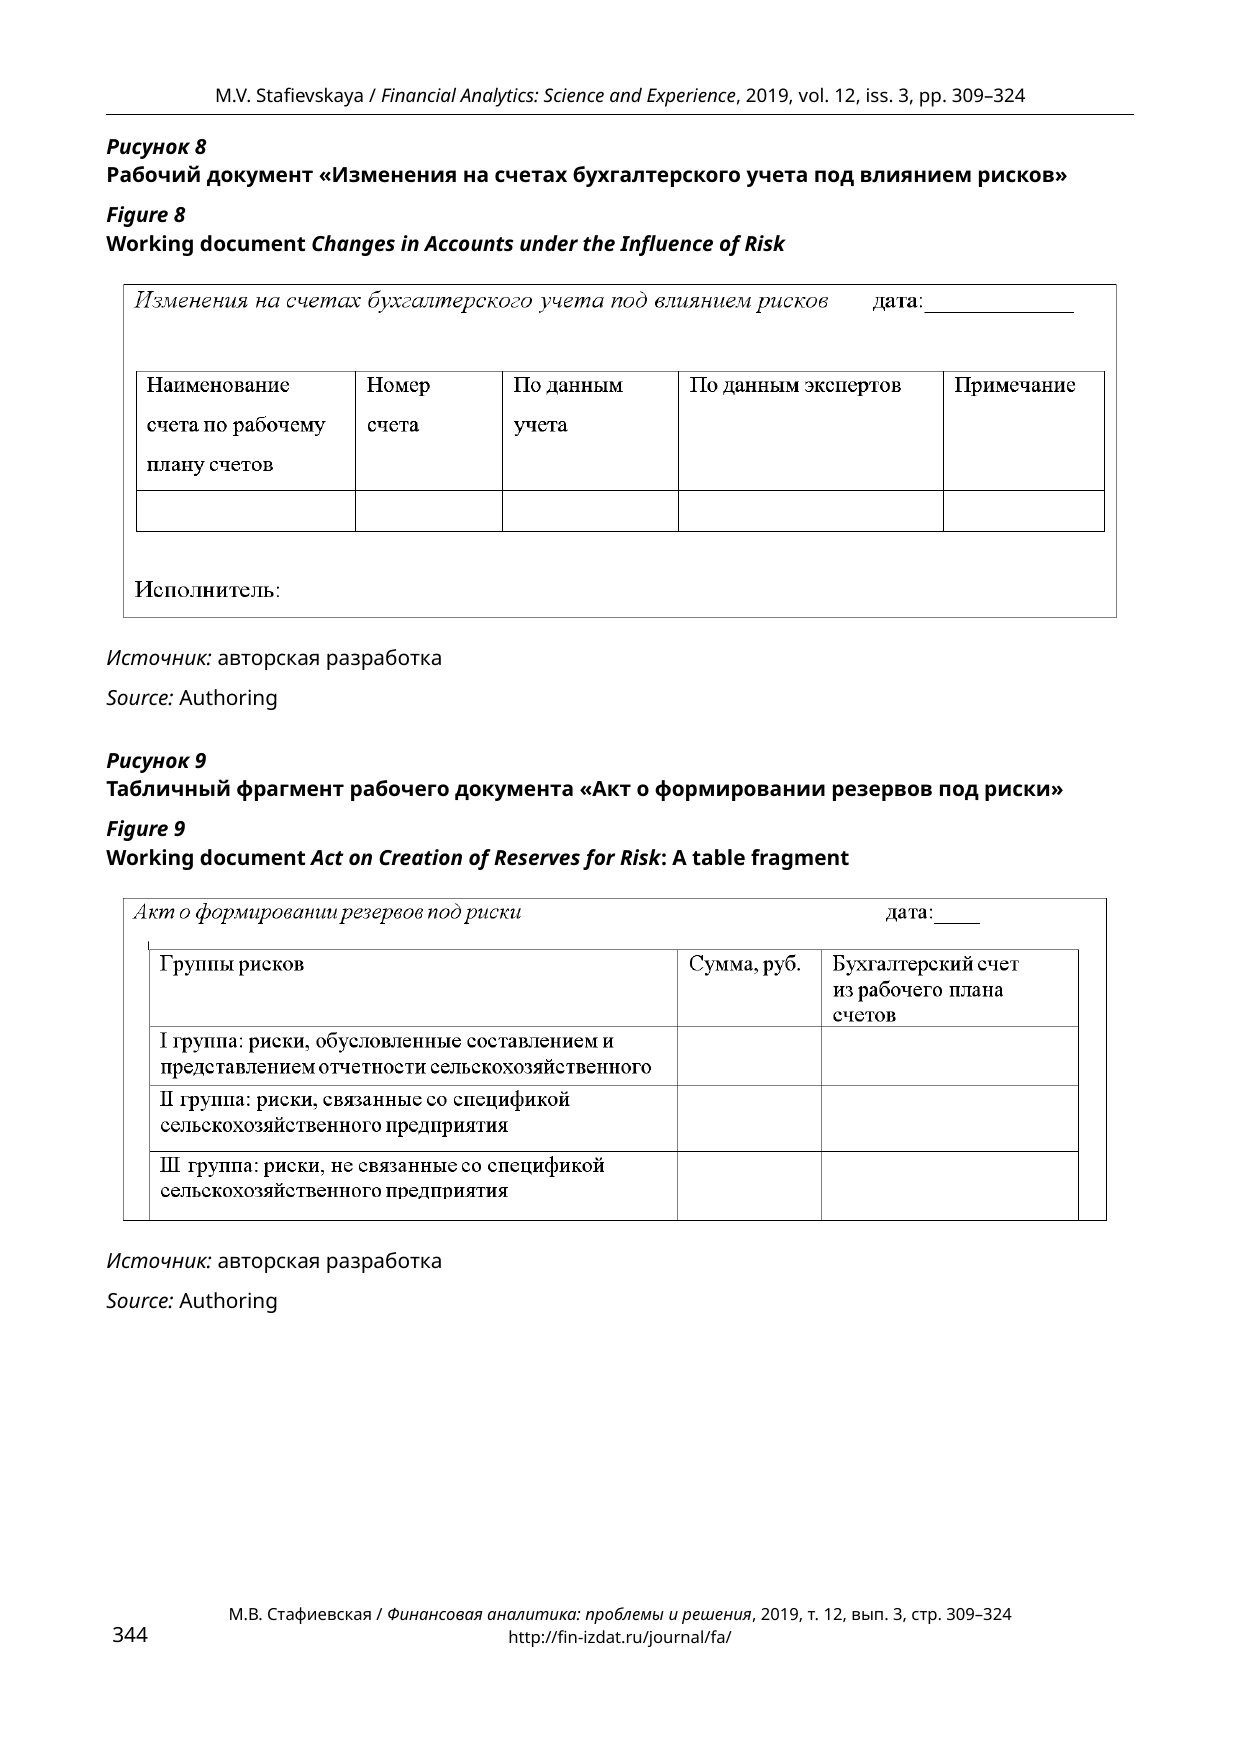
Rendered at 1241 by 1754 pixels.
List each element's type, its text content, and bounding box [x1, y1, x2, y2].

text Табличный фрагмент рабочего документа «Акт о формировании резервов под риски» [106, 774, 1134, 803]
text Source: Authoring [106, 1286, 1134, 1315]
text Рабочий документ «Изменения на счетах бухгалтерского учета под влиянием рисков» [106, 160, 1134, 189]
text Source: Authoring [106, 683, 1134, 712]
text Источник: авторская разработка [106, 643, 1134, 672]
picture [106, 269, 1134, 632]
text Figure 8 [106, 201, 1134, 229]
text Figure 9 [106, 814, 1134, 843]
picture [106, 883, 1126, 1235]
text Working document Act on Creation of Reserves for Risk: A table fragment [106, 843, 1134, 871]
text Working document Changes in Accounts under the Influence of Risk [106, 229, 1134, 257]
text Источник: авторская разработка [106, 1246, 1134, 1275]
text Рисунок 8 [106, 132, 1134, 160]
text Рисунок 9 [106, 746, 1134, 774]
